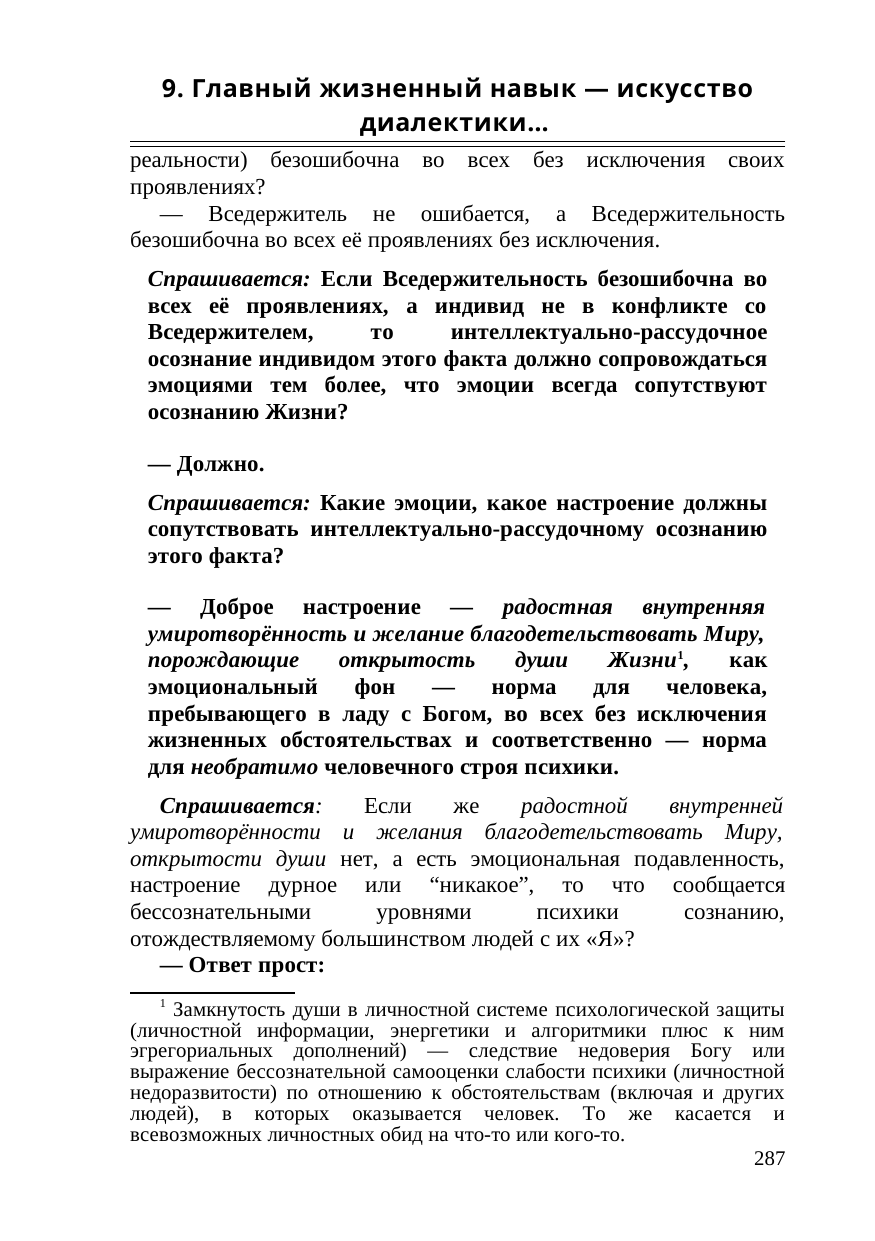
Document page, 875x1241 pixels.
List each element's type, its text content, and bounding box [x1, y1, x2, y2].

text — Вседержитель не ошибается, а Вседержительность безошибочна во всех её проявлениях без исключения. [130, 199, 785, 252]
text Спрашивается: Если Вседержительность безошибочна во всех её проявлениях, а индивид не в конфликте со Вседержителем, то интеллектуально-рассудочное осознание индивидом этого факта должно сопровождаться эмоциями тем более, что эмоции всегда сопутствуют осознанию Жизни? [148, 265, 768, 424]
text Спрашивается: Какие эмоции, какое настроение должны сопутствовать интеллектуально-рассудочному осознанию этого факта? [148, 488, 768, 568]
text — Доброе настроение — радостная внутренняя умиротворённость и желание благодетельствовать Миру, порождающие открытость души Жизни, как эмоциональный фон — норма для человека, пребывающего в ладу с Богом, во всех без исключения жизненных обстоятельствах и соответственно — норма для необратимо человечного строя психики. [148, 593, 768, 779]
text реальности) безошибочна во всех без исключения своих проявлениях? [130, 147, 785, 199]
text Замкнутость души в личностной системе психологической защиты (личнос­т­ной информации, энергетики и алгоритмики плюс к ним эгрегориальных дополнений) — следствие недоверия Богу или выражение бессознательной самооценки слабости психики (личностной недоразвитости) по отношению к обстоятельствам (включая и других людей), в которых оказывается человек. То же касается и всевозможных личностных обид на что-то или кого-то. [130, 999, 785, 1145]
text — Ответ прост: [130, 951, 785, 977]
text Спрашивается: Если же радостной внутренней умиротворённости и желания благодетельствовать Миру, открытости души нет, а есть эмоциональная подавленность, настроение дурное или “ни­какое”, то что сообщается бессознательными уровнями психики сознанию, отождествляемому большинством людей с их «Я»? [130, 792, 785, 951]
text — Должно. [148, 449, 768, 476]
